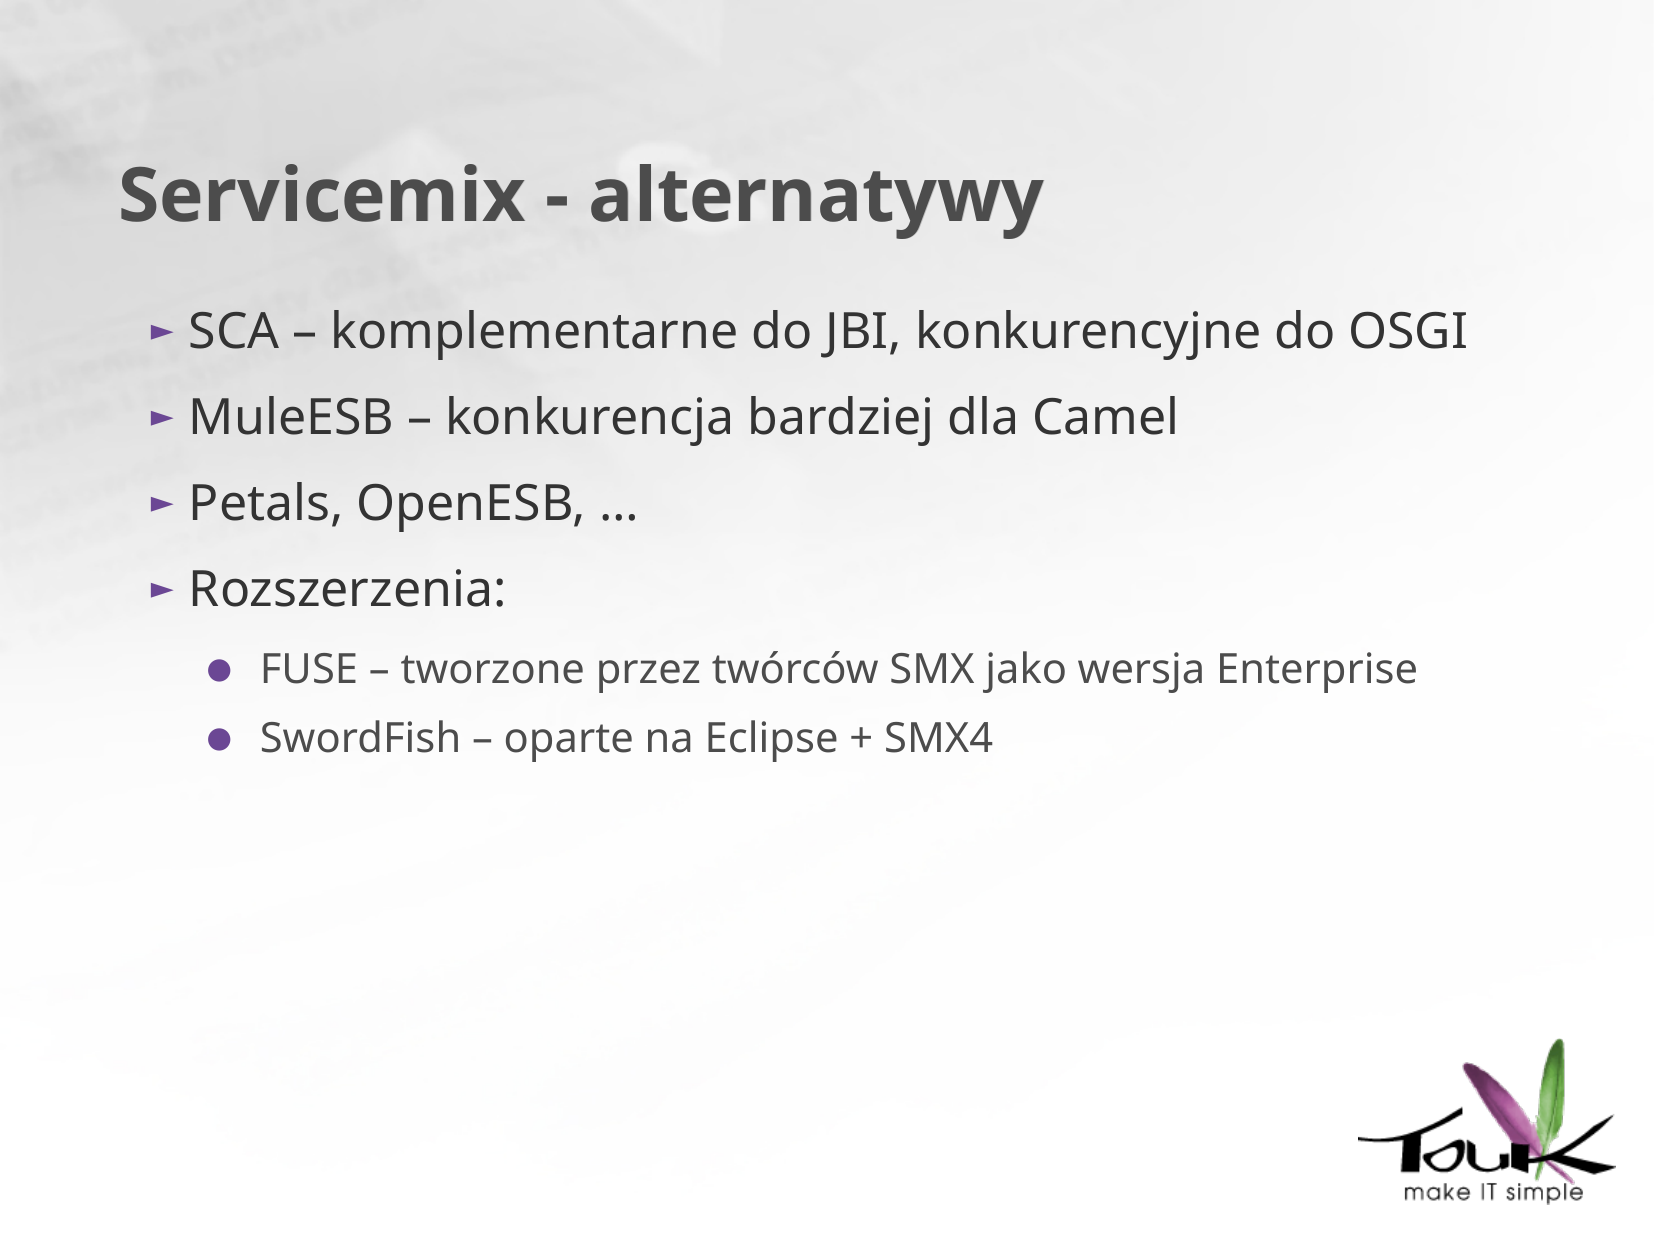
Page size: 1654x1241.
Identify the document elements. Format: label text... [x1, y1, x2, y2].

picture [0, 0, 1654, 1241]
list SCA – komplementarne do JBI, konkurencyjne do OSGI MuleESB – konkurencja bardziej dla Camel Petals, OpenESB, … Rozszerzenia: FUSE – tworzone przez twórców SMX jako wersja Enterprise SwordFish – oparte na Eclipse + SMX4 [118, 295, 1536, 1100]
title Servicemix - alternatywy [118, 125, 1536, 259]
